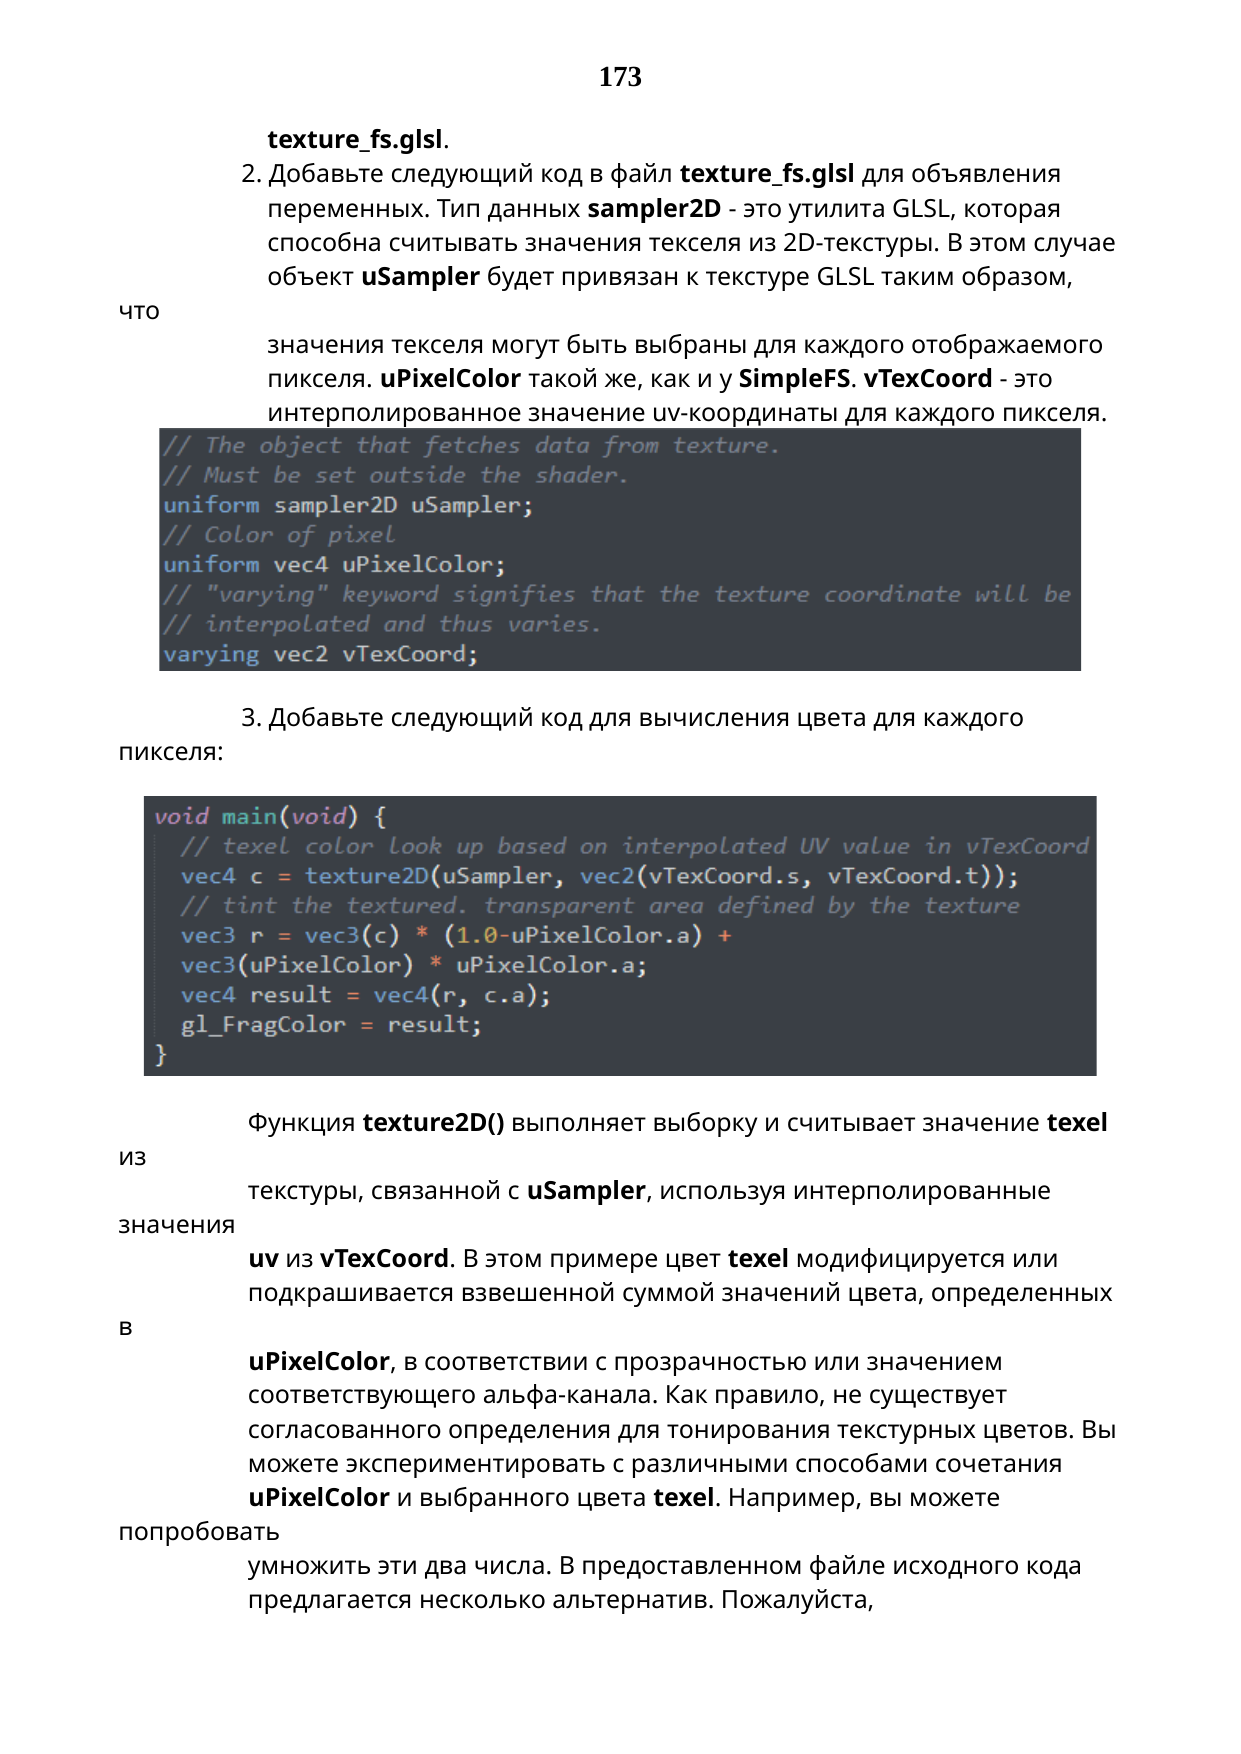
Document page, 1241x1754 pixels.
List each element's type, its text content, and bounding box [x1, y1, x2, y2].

text 3. Добавьте следующий код для вычисления цвета для каждого пикселя: [118, 699, 1122, 768]
picture [159, 428, 1082, 671]
text uPixelColor и выбранного цвета texel. Например, вы можете попробовать [118, 1479, 1122, 1547]
text можете экспериментировать с различными способами сочетания [118, 1445, 1122, 1479]
text переменных. Тип данных sampler2D - это утилита GLSL, которая [118, 190, 1122, 224]
text 2. Добавьте следующий код в файл texture_fs.glsl для объявления [118, 156, 1122, 190]
text умножить эти два числа. В предоставленном файле исходного кода [118, 1547, 1122, 1582]
text объект uSampler будет привязан к текстуре GLSL таким образом, что [118, 258, 1122, 326]
picture [143, 796, 1097, 1076]
text uv из vTexCoord. В этом примере цвет texel модифицируется или [118, 1241, 1122, 1275]
text Функция texture2D() выполняет выборку и считывает значение texel из [118, 1105, 1122, 1173]
text способна считывать значения текселя из 2D-текстуры. В этом случае [118, 224, 1122, 258]
text пикселя. uPixelColor такой же, как и у SimpleFS. vTexCoord - это [118, 361, 1122, 394]
text uPixelColor, в соответствии с прозрачностью или значением [118, 1343, 1122, 1377]
text подкрашивается взвешенной суммой значений цвета, определенных в [118, 1275, 1122, 1343]
text интерполированное значение uv-координаты для каждого пикселя. [118, 394, 1122, 429]
text texture_fs.glsl. [118, 122, 1122, 156]
text соответствующего альфа-канала. Как правило, не существует [118, 1377, 1122, 1411]
text текстуры, связанной с uSampler, используя интерполированные значения [118, 1173, 1122, 1241]
text согласованного определения для тонирования текстурных цветов. Вы [118, 1411, 1122, 1445]
text значения текселя могут быть выбраны для каждого отображаемого [118, 326, 1122, 361]
text предлагается несколько альтернатив. Пожалуйста, [118, 1582, 1122, 1616]
